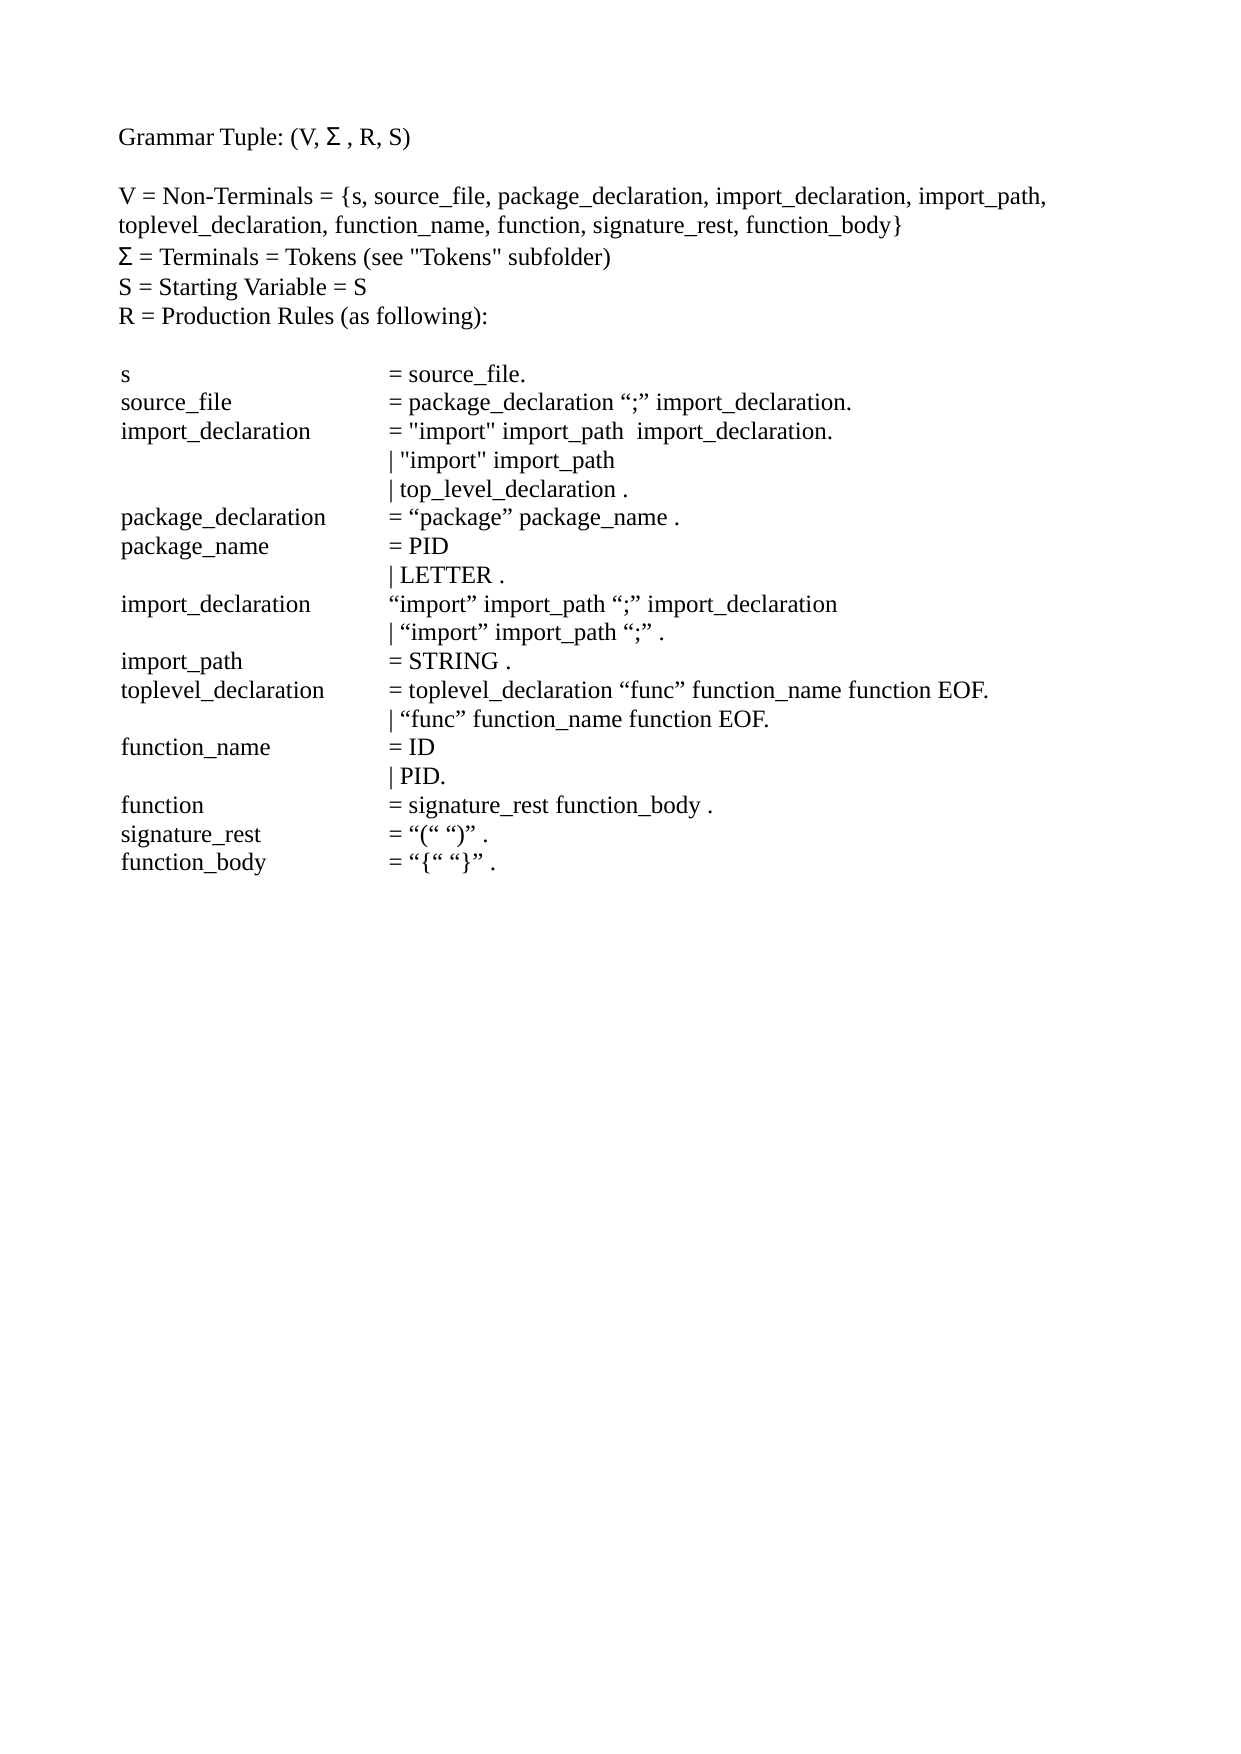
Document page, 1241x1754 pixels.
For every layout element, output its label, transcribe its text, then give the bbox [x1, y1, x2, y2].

table_cell = STRING . [388, 646, 1122, 675]
text Σ = Terminals = Tokens (see "Tokens" subfolder) [118, 238, 1122, 272]
table_cell = ID | PID. [388, 733, 1122, 790]
table_cell = package_declaration “;” import_declaration. [388, 388, 1122, 416]
text R = Production Rules (as following): [118, 301, 1122, 330]
table_cell = signature_rest function_body . [388, 790, 1122, 819]
table_cell = PID | LETTER . [388, 531, 1122, 589]
table_cell import_declaration [121, 589, 388, 646]
table_cell package_name [121, 531, 388, 589]
table_cell source_file [121, 388, 388, 416]
table_cell function_body [121, 848, 388, 876]
table_cell “import” import_path “;” import_declaration | “import” import_path “;” . [388, 589, 1122, 646]
table_cell function_name [121, 733, 388, 790]
text S = Starting Variable = S [118, 272, 1122, 301]
table_header = source_file. [388, 359, 1122, 387]
table_cell signature_rest [121, 819, 388, 847]
table_cell = “package” package_name . [388, 503, 1122, 531]
table_cell = “{“ “}” . [388, 848, 1122, 876]
table_cell function [121, 790, 388, 819]
text V = Non-Terminals = {s, source_file, package_declaration, import_declaration, import_path, toplevel_declaration, function_name, function, signature_rest, function_body} [118, 181, 1122, 238]
table_cell package_declaration [121, 503, 388, 531]
table_cell import_path [121, 646, 388, 675]
table_cell = "import" import_path import_declaration. | "import" import_path | top_level_declaration . [388, 416, 1122, 502]
table_cell = “(“ “)” . [388, 819, 1122, 847]
table_cell = toplevel_declaration “func” function_name function EOF. | “func” function_name function EOF. [388, 675, 1122, 732]
text Grammar Tuple: (V, Σ , R, S) [118, 118, 1122, 152]
table_header s [121, 359, 388, 387]
table_cell import_declaration [121, 416, 388, 502]
table_cell toplevel_declaration [121, 675, 388, 732]
